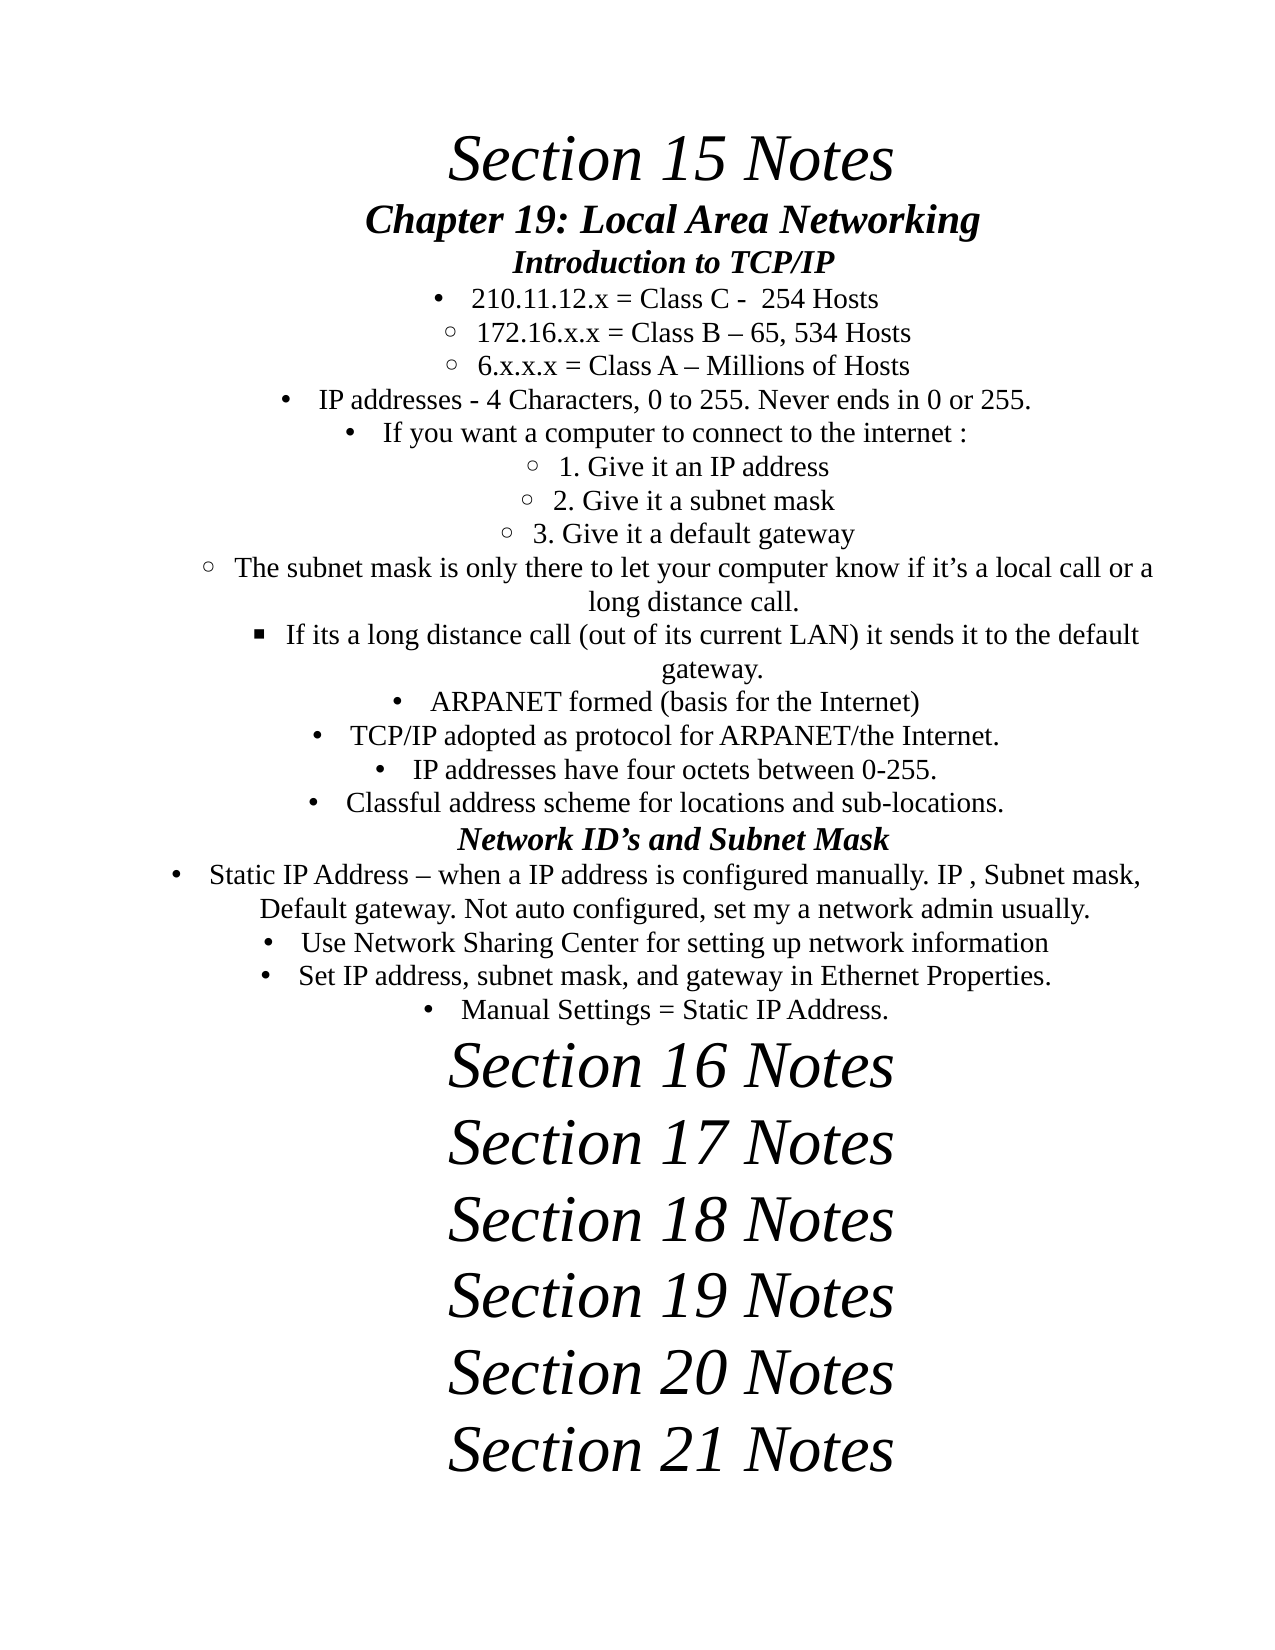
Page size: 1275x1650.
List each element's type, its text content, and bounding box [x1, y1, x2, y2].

list Classful address scheme for locations and sub-locations. [156, 786, 1157, 819]
list Introduction to TCP/IP [156, 243, 1157, 281]
list Section 20 Notes [156, 1332, 1157, 1409]
list Network ID’s and Subnet Mask [156, 819, 1157, 857]
list Section 19 Notes [156, 1256, 1157, 1332]
list Section 15 Notes [156, 118, 1157, 195]
list IP addresses - 4 Characters, 0 to 255. Never ends in 0 or 255. [156, 382, 1157, 416]
list Section 21 Notes [156, 1409, 1157, 1486]
list 1. Give it an IP address [193, 449, 1157, 483]
list 2. Give it a subnet mask [193, 483, 1157, 517]
list Section 18 Notes [156, 1179, 1157, 1256]
list TCP/IP adopted as protocol for ARPANET/the Internet. [156, 718, 1157, 752]
list 3. Give it a default gateway [193, 517, 1157, 550]
list Chapter 19: Local Area Networking [156, 195, 1157, 243]
list If its a long distance call (out of its current LAN) it sends it to the default gateway. [231, 617, 1157, 684]
list Manual Settings = Static IP Address. [156, 992, 1157, 1026]
list ARPANET formed (basis for the Internet) [156, 684, 1157, 718]
list 210.11.12.x = Class C - 254 Hosts [156, 281, 1157, 315]
list 6.x.x.x = Class A – Millions of Hosts [193, 348, 1157, 382]
list Use Network Sharing Center for setting up network information [156, 925, 1157, 958]
list 172.16.x.x = Class B – 65, 534 Hosts [193, 315, 1157, 348]
list Section 16 Notes [156, 1026, 1157, 1102]
list IP addresses have four octets between 0-255. [156, 752, 1157, 786]
list The subnet mask is only there to let your computer know if it’s a local call or a long distance call. [193, 550, 1157, 617]
list Static IP Address – when a IP address is configured manually. IP , Subnet mask, Default gateway. Not auto configured, set my a network admin usually. [156, 857, 1157, 925]
list Section 17 Notes [156, 1102, 1157, 1179]
list Set IP address, subnet mask, and gateway in Ethernet Properties. [156, 958, 1157, 992]
list If you want a computer to connect to the internet : [156, 416, 1157, 449]
